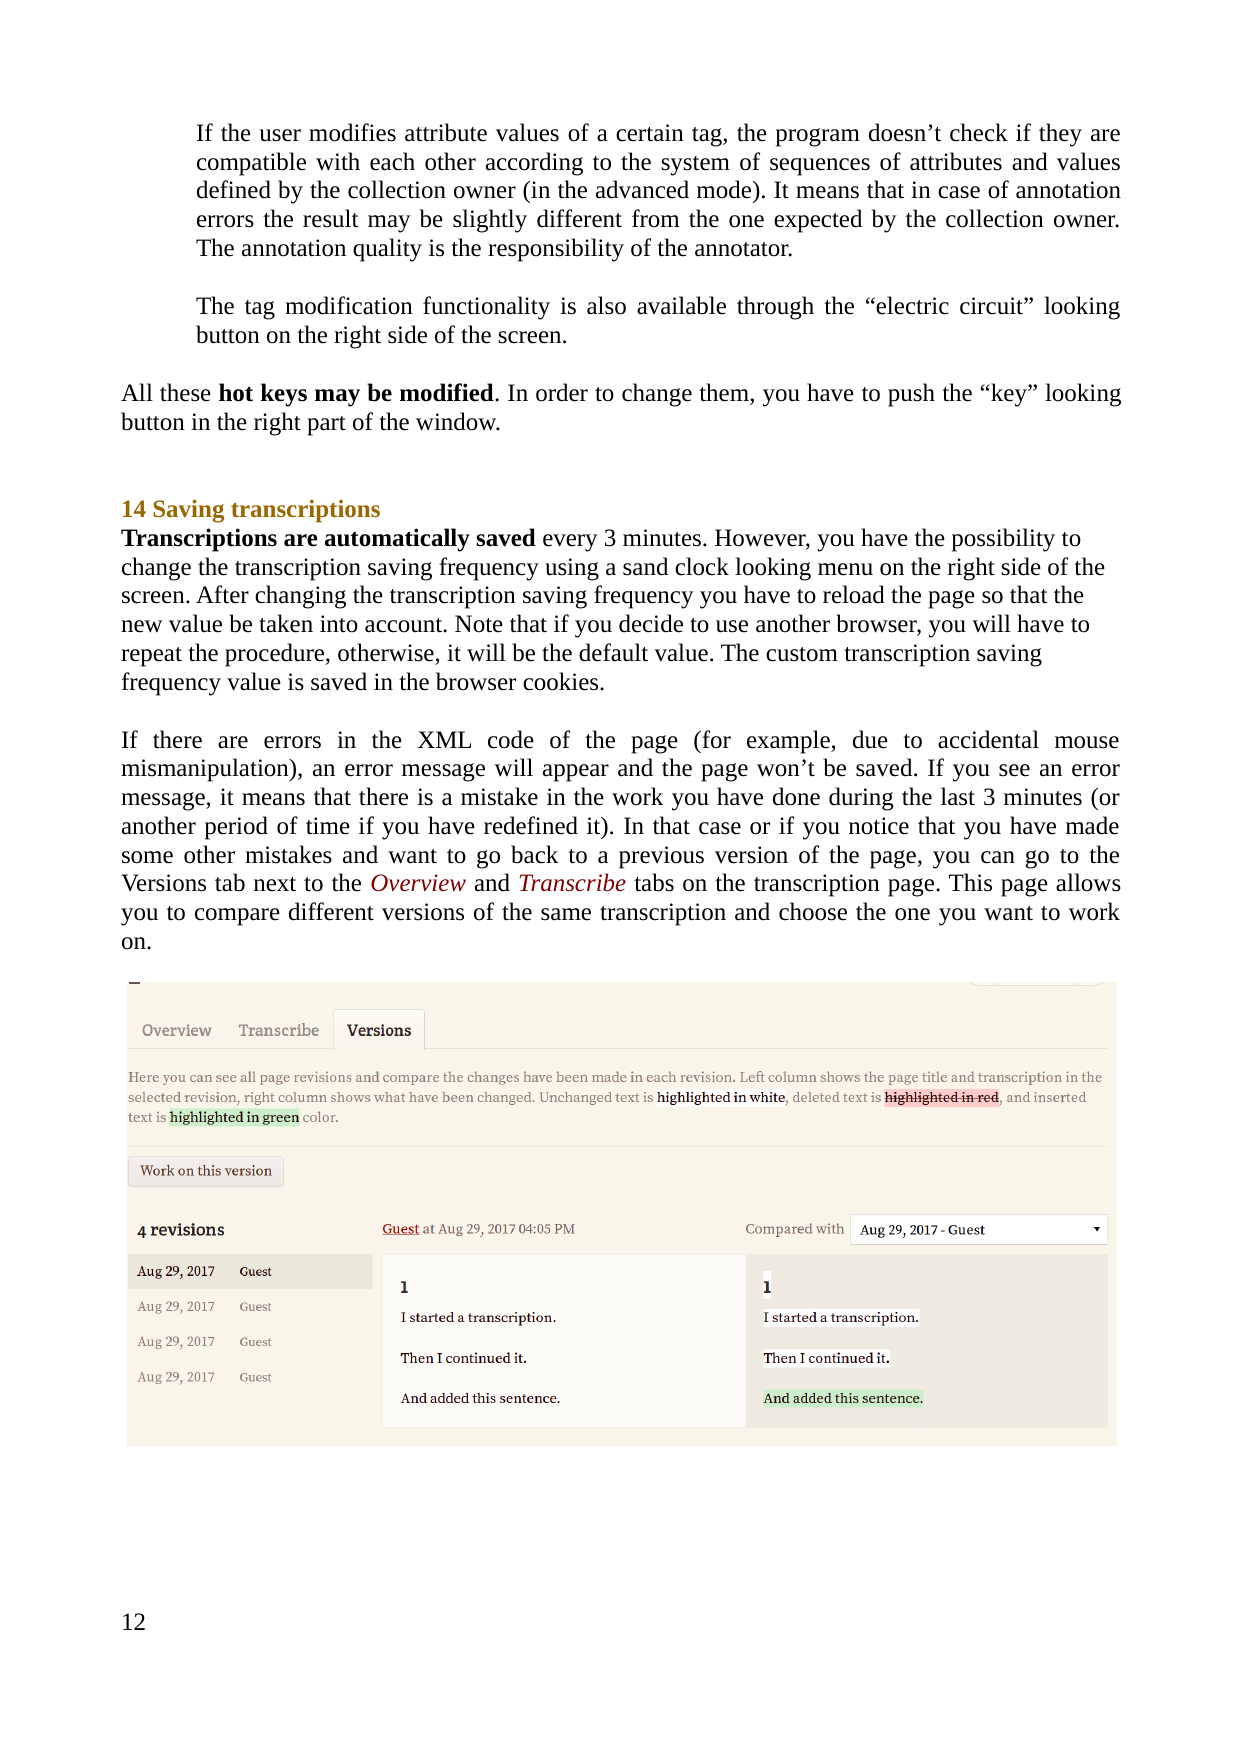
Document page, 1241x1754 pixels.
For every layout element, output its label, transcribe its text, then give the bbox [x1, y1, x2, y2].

text The tag modification functionality is also available through the “electric circuit” looking button on the right side of the screen. [196, 291, 1122, 349]
text If the user modifies attribute values of a certain tag, the program doesn’t check if they are compatible with each other according to the system of sequences of attributes and values defined by the collection owner (in the advanced mode). It means that in case of annotation errors the result may be slightly different from the one expected by the collection owner. The annotation quality is the responsibility of the annotator. [196, 118, 1122, 262]
text 14 Saving transcriptions Transcriptions are automatically saved every 3 minutes. However, you have the possibility to change the transcription saving frequency using a sand clock looking menu on the right side of the screen. After changing the transcription saving frequency you have to reload the page so that the new value be taken into account. Note that if you decide to use another browser, you will have to repeat the procedure, otherwise, it will be the default value. The custom transcription saving frequency value is saved in the browser cookies. [121, 465, 1122, 695]
text All these hot keys may be modified. In order to change them, you have to push the “key” looking button in the right part of the window. [121, 378, 1122, 436]
text If there are errors in the XML code of the page (for example, due to accidental mouse mismanipulation), an error message will appear and the page won’t be saved. If you see an error message, it means that there is a mistake in the work you have done during the last 3 minutes (or another period of time if you have redefined it). In that case or if you notice that you have made some other mistakes and want to go back to a previous version of the page, you can go to the Versions tab next to the Overview and Transcribe tabs on the transcription page. This page allows you to compare different versions of the same transcription and choose the one you want to work on. [121, 725, 1122, 955]
picture [1103, 982, 1118, 1446]
